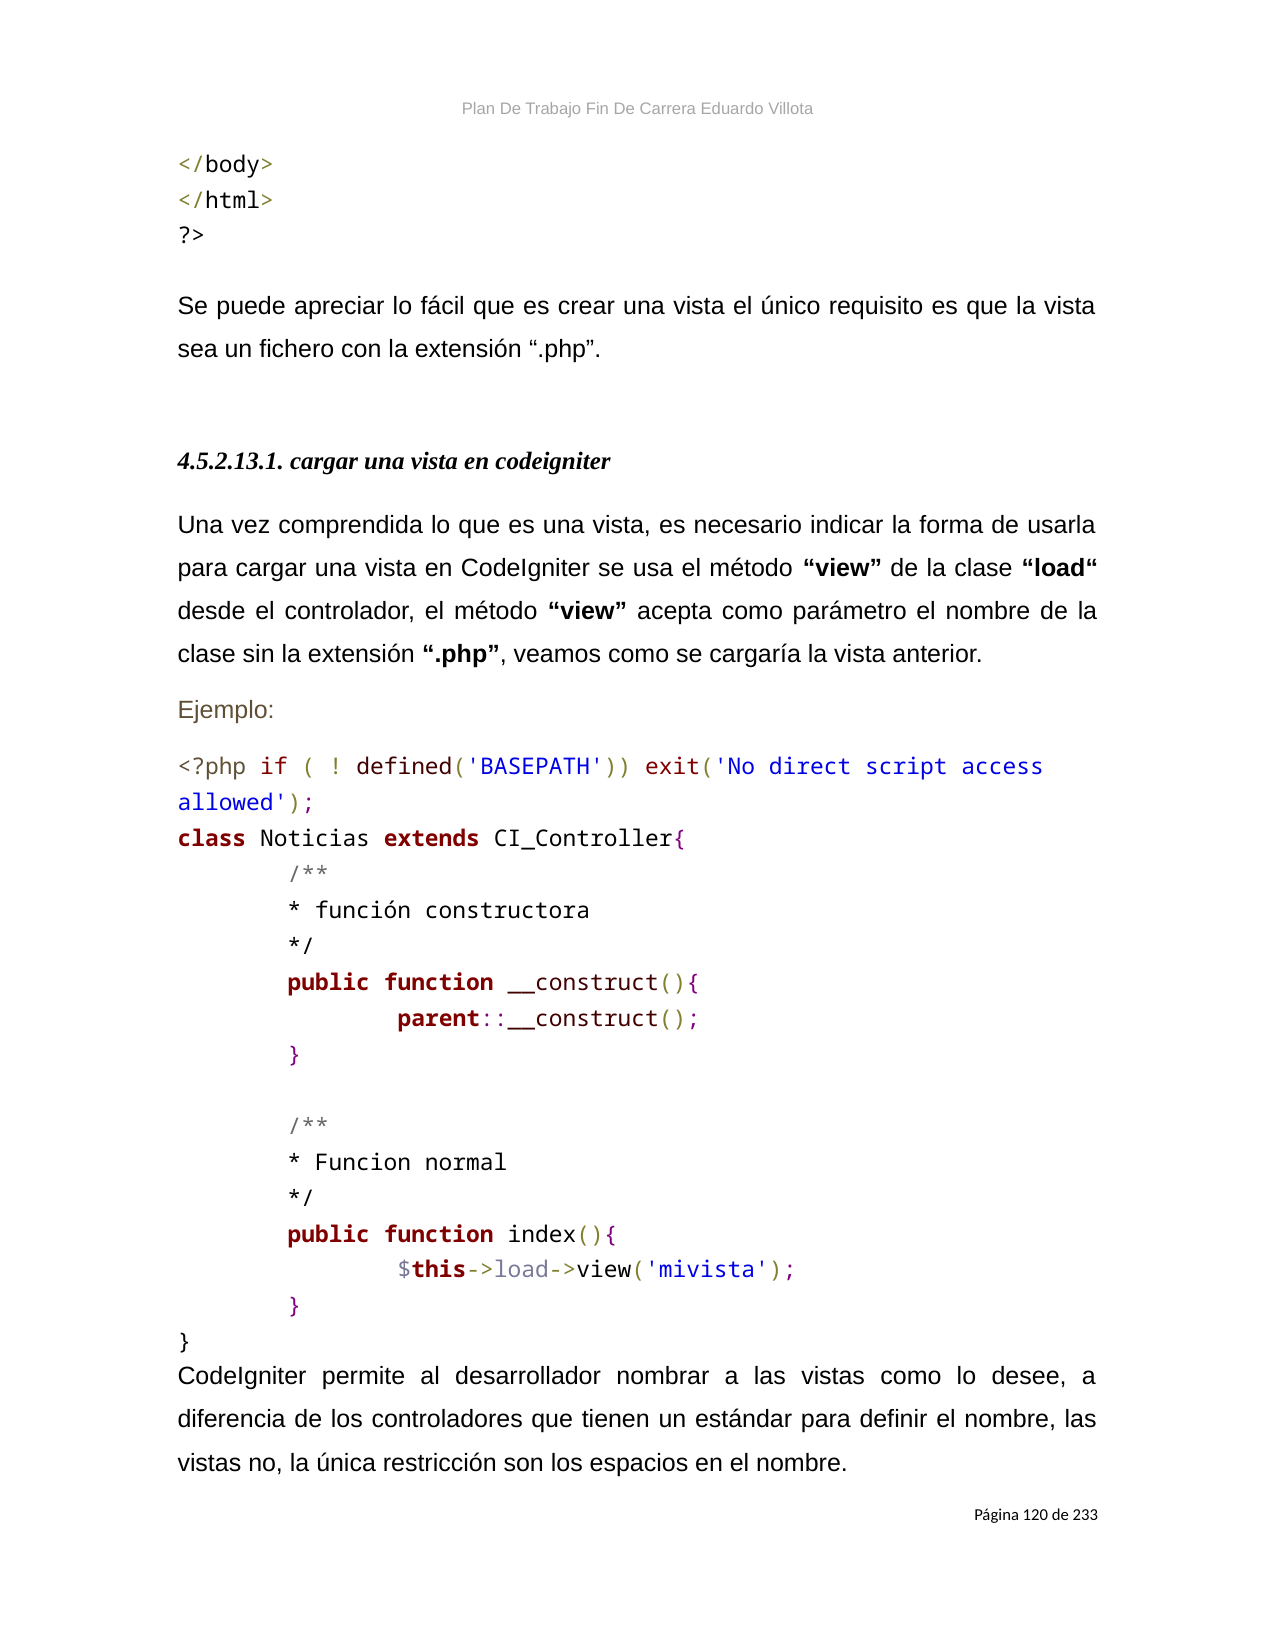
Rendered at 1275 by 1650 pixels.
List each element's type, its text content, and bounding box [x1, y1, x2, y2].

text class Noticias extends CI_Controller{ [177, 822, 1098, 853]
text </html> [177, 183, 1098, 215]
text } [177, 1289, 1098, 1321]
text Ejemplo: [177, 695, 1098, 723]
text </body> [177, 148, 1098, 179]
text * Funcion normal [177, 1146, 1098, 1177]
text */ [177, 930, 1098, 961]
text /** [177, 1110, 1098, 1141]
text parent::__construct(); [177, 1002, 1098, 1033]
text * función constructora [177, 894, 1098, 925]
text CodeIgniter permite al desarrollador nombrar a las vistas como lo desee, a diferencia de los controladores que tienen un estándar para definir el nombre, las vistas no, la única restricción son los espacios en el nombre. [177, 1361, 1098, 1476]
text ?> [177, 219, 1098, 251]
text */ [177, 1182, 1098, 1213]
text } [177, 1038, 1098, 1069]
text Una vez comprendida lo que es una vista, es necesario indicar la forma de usarla para cargar una vista en CodeIgniter se usa el método “view” de la clase “load“ desde el controlador, el método “view” acepta como parámetro el nombre de la clase sin la extensión “.php”, veamos como se cargaría la vista anterior. [177, 510, 1098, 668]
text 4.5.2.13.1. CARGAR UNA VISTA EN CODEIGNITER [177, 446, 1098, 474]
text public function __construct(){ [177, 966, 1098, 997]
text <?php if ( ! defined('BASEPATH')) exit('No direct script access allowed'); [177, 750, 1098, 817]
text Se puede apreciar lo fácil que es crear una vista el único requisito es que la vista sea un fichero con la extensión “.php”. [177, 291, 1098, 363]
text /** [177, 858, 1098, 889]
text public function index(){ [177, 1217, 1098, 1249]
text } [177, 1325, 1098, 1357]
text $this->load->view('mivista'); [177, 1253, 1098, 1285]
